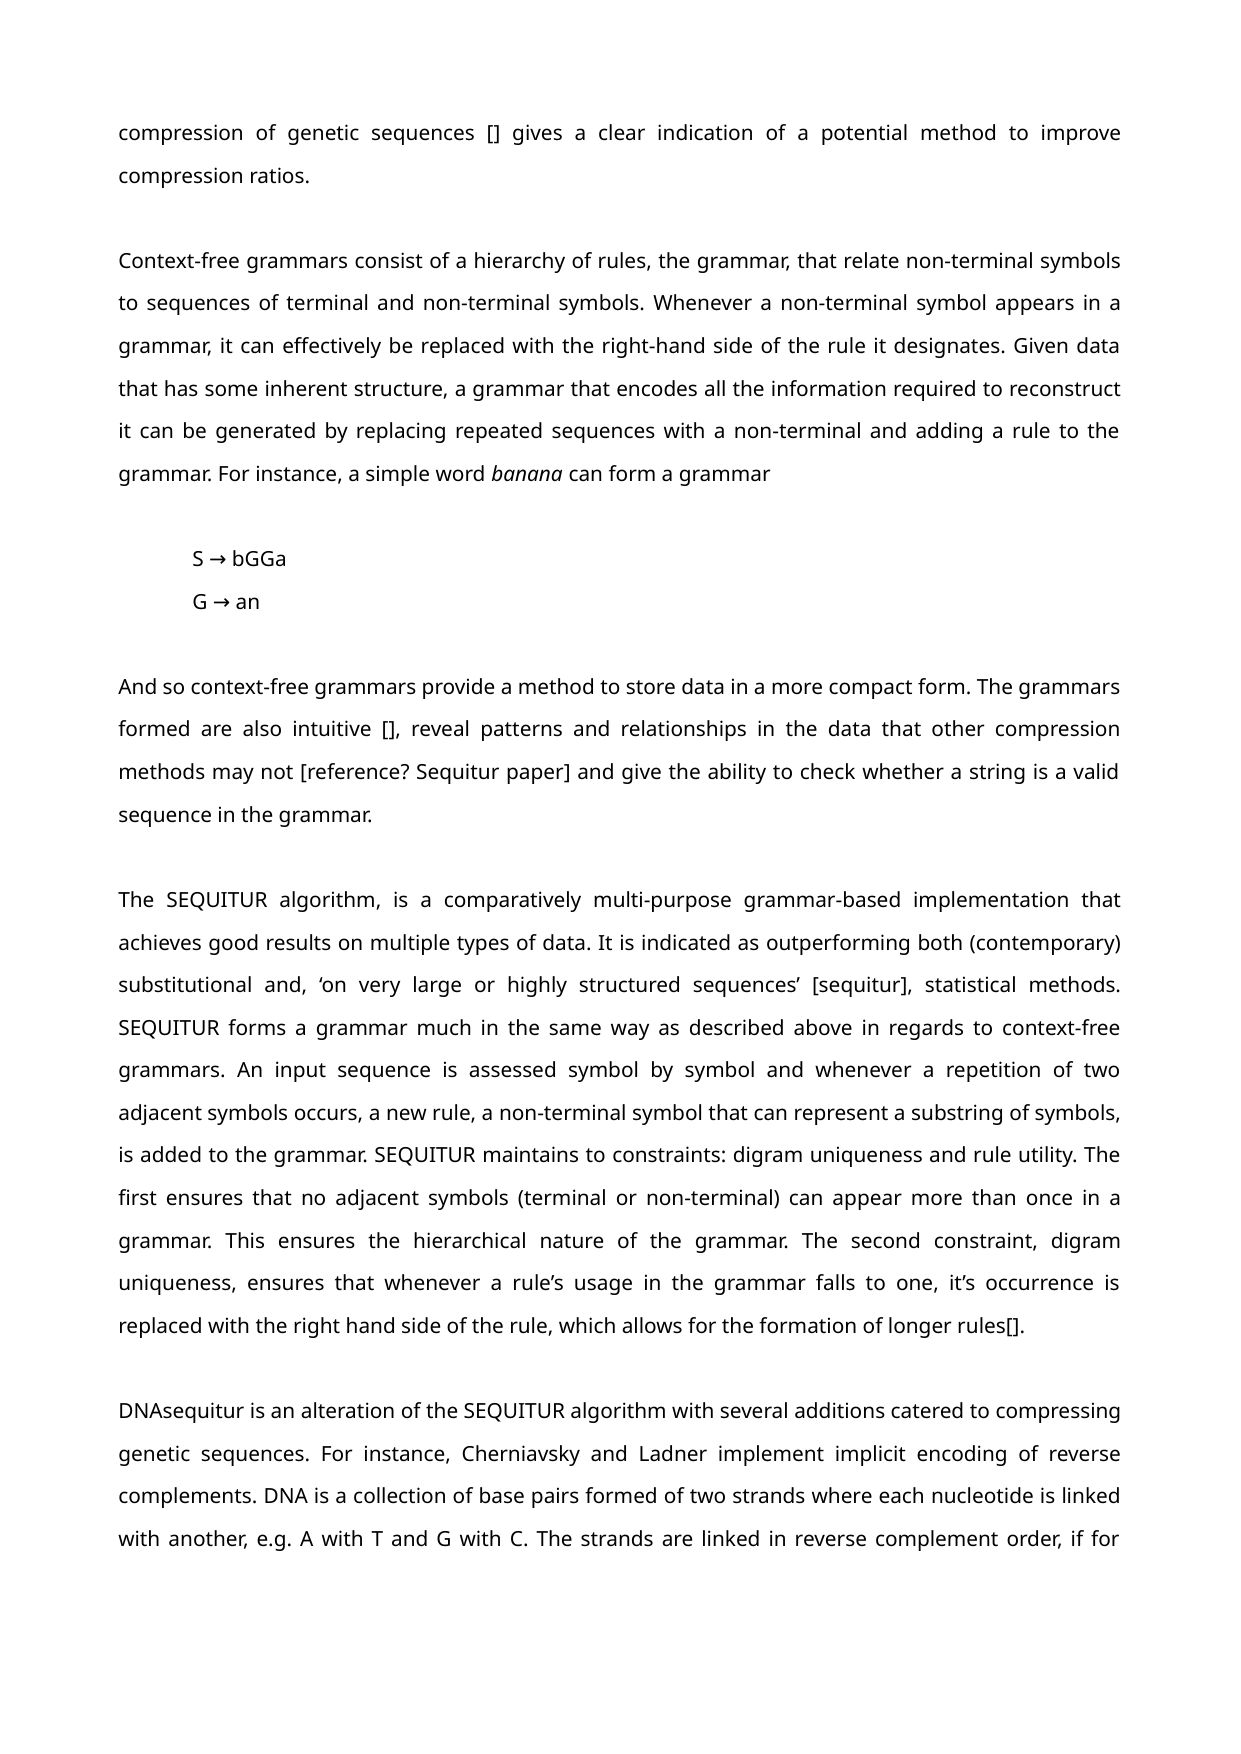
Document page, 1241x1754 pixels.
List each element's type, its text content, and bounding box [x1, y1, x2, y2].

text And so context-free grammars provide a method to store data in a more compact form. The grammars formed are also intuitive [], reveal patterns and relationships in the data that other compression methods may not [reference? Sequitur paper] and give the ability to check whether a string is a valid sequence in the grammar. [118, 672, 1122, 828]
text G → an [118, 587, 1122, 615]
text Context-free grammars consist of a hierarchy of rules, the grammar, that relate non-terminal symbols to sequences of terminal and non-terminal symbols. Whenever a non-terminal symbol appears in a grammar, it can effectively be replaced with the right-hand side of the rule it designates. Given data that has some inherent structure, a grammar that encodes all the information required to reconstruct it can be generated by replacing repeated sequences with a non-terminal and adding a rule to the grammar. For instance, a simple word banana can form a grammar [118, 246, 1122, 487]
text The SEQUITUR algorithm, is a comparatively multi-purpose grammar-based implementation that achieves good results on multiple types of data. It is indicated as outperforming both (contemporary) substitutional and, ‘on very large or highly structured sequences’ [sequitur], statistical methods. SEQUITUR forms a grammar much in the same way as described above in regards to context-free grammars. An input sequence is assessed symbol by symbol and whenever a repetition of two adjacent symbols occurs, a new rule, a non-terminal symbol that can represent a substring of symbols, is added to the grammar. SEQUITUR maintains to constraints: digram uniqueness and rule utility. The first ensures that no adjacent symbols (terminal or non-terminal) can appear more than once in a grammar. This ensures the hierarchical nature of the grammar. The second constraint, digram uniqueness, ensures that whenever a rule’s usage in the grammar falls to one, it’s occurrence is replaced with the right hand side of the rule, which allows for the formation of longer rules[]. [118, 885, 1122, 1339]
text S → bGGa [118, 544, 1122, 573]
text DNAsequitur is an alteration of the SEQUITUR algorithm with several additions catered to compressing genetic sequences. For instance, Cherniavsky and Ladner implement implicit encoding of reverse complements. DNA is a collection of base pairs formed of two strands where each nucleotide is linked with another, e.g. A with T and G with C. The strands are linked in reverse complement order, if for [118, 1396, 1122, 1552]
text compression of genetic sequences [] gives a clear indication of a potential method to improve compression ratios. [118, 118, 1122, 189]
